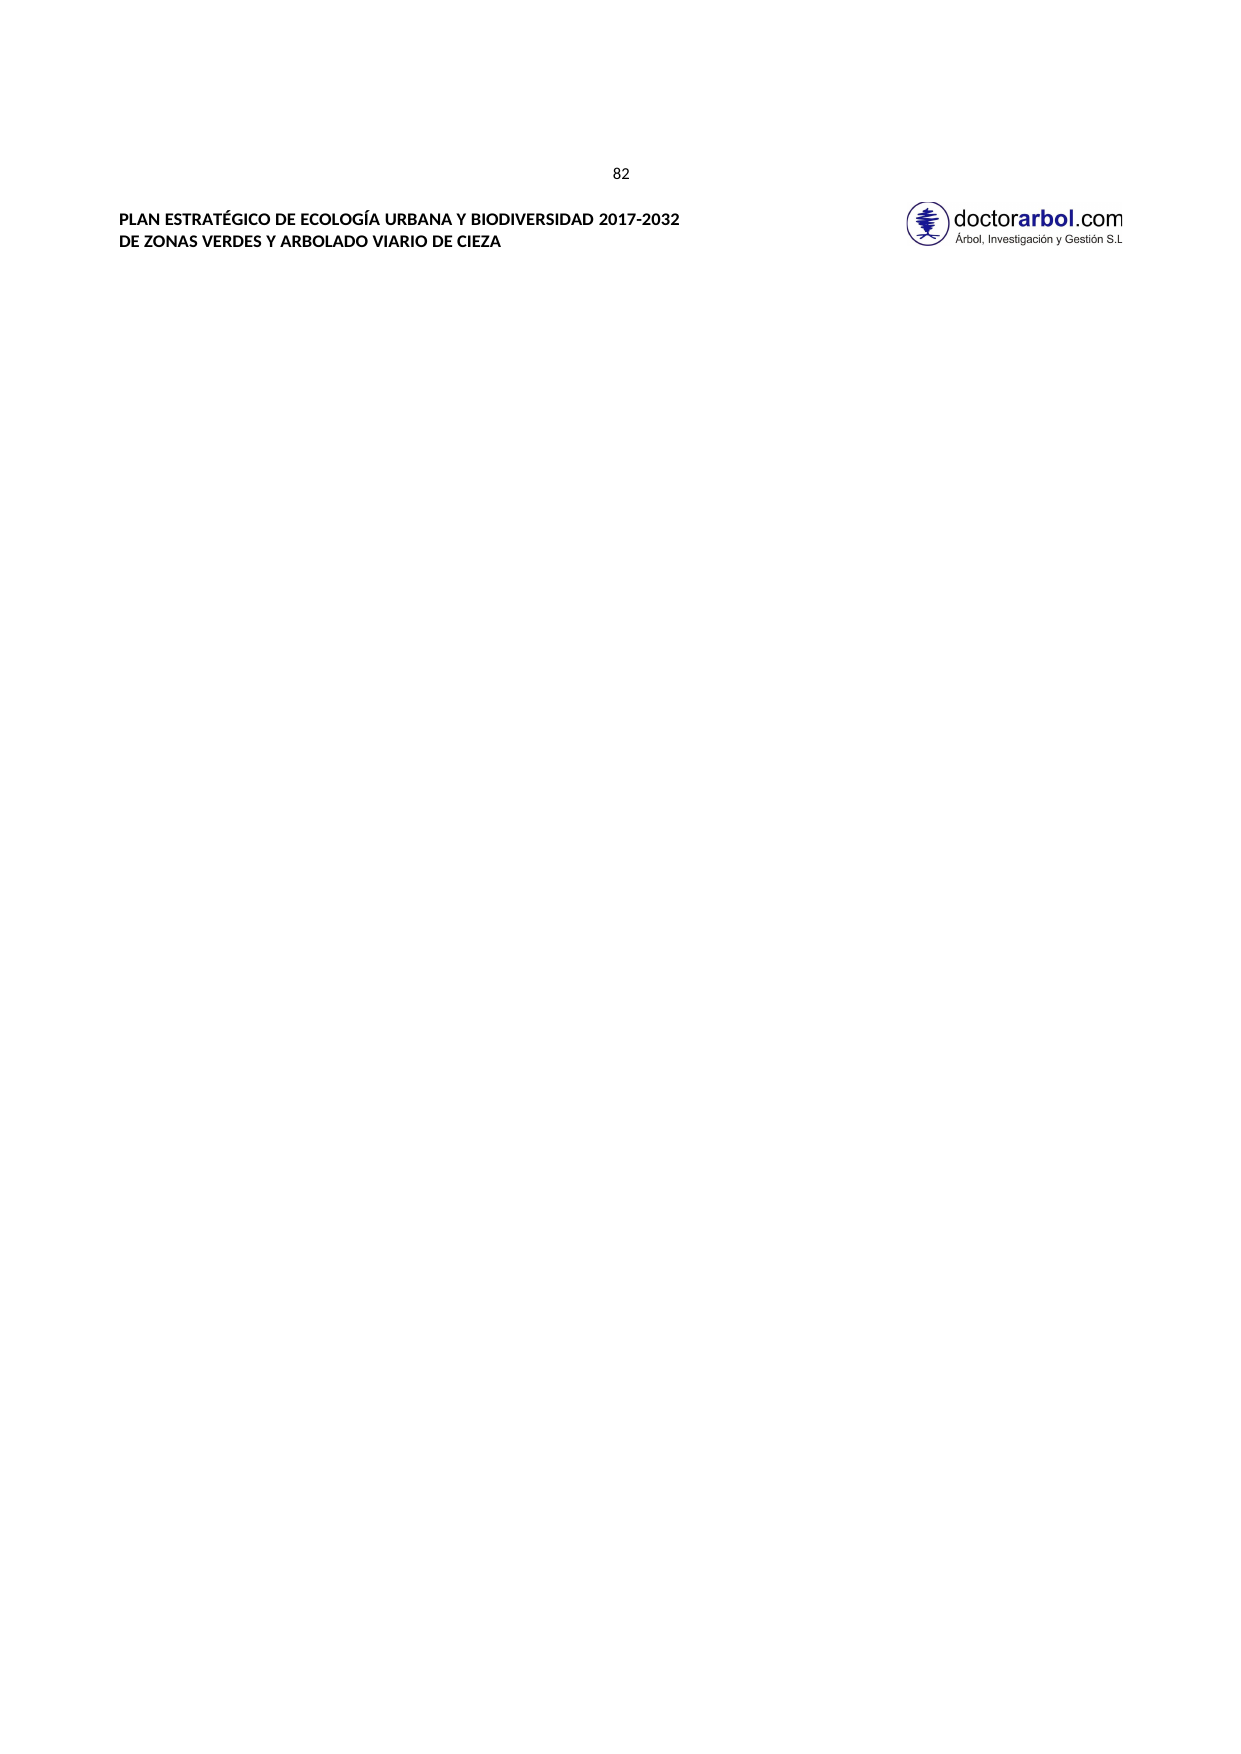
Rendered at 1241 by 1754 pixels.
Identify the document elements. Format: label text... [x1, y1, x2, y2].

picture [906, 202, 1123, 246]
text PLAN ESTRATÉGICO DE ECOLOGÍA URBANA Y BIODIVERSIDAD 2017-2032 DE ZONAS VERDES Y ARBOLADO VIARIO DE CIEZA [119, 208, 699, 252]
text 82 [142, 164, 1100, 183]
